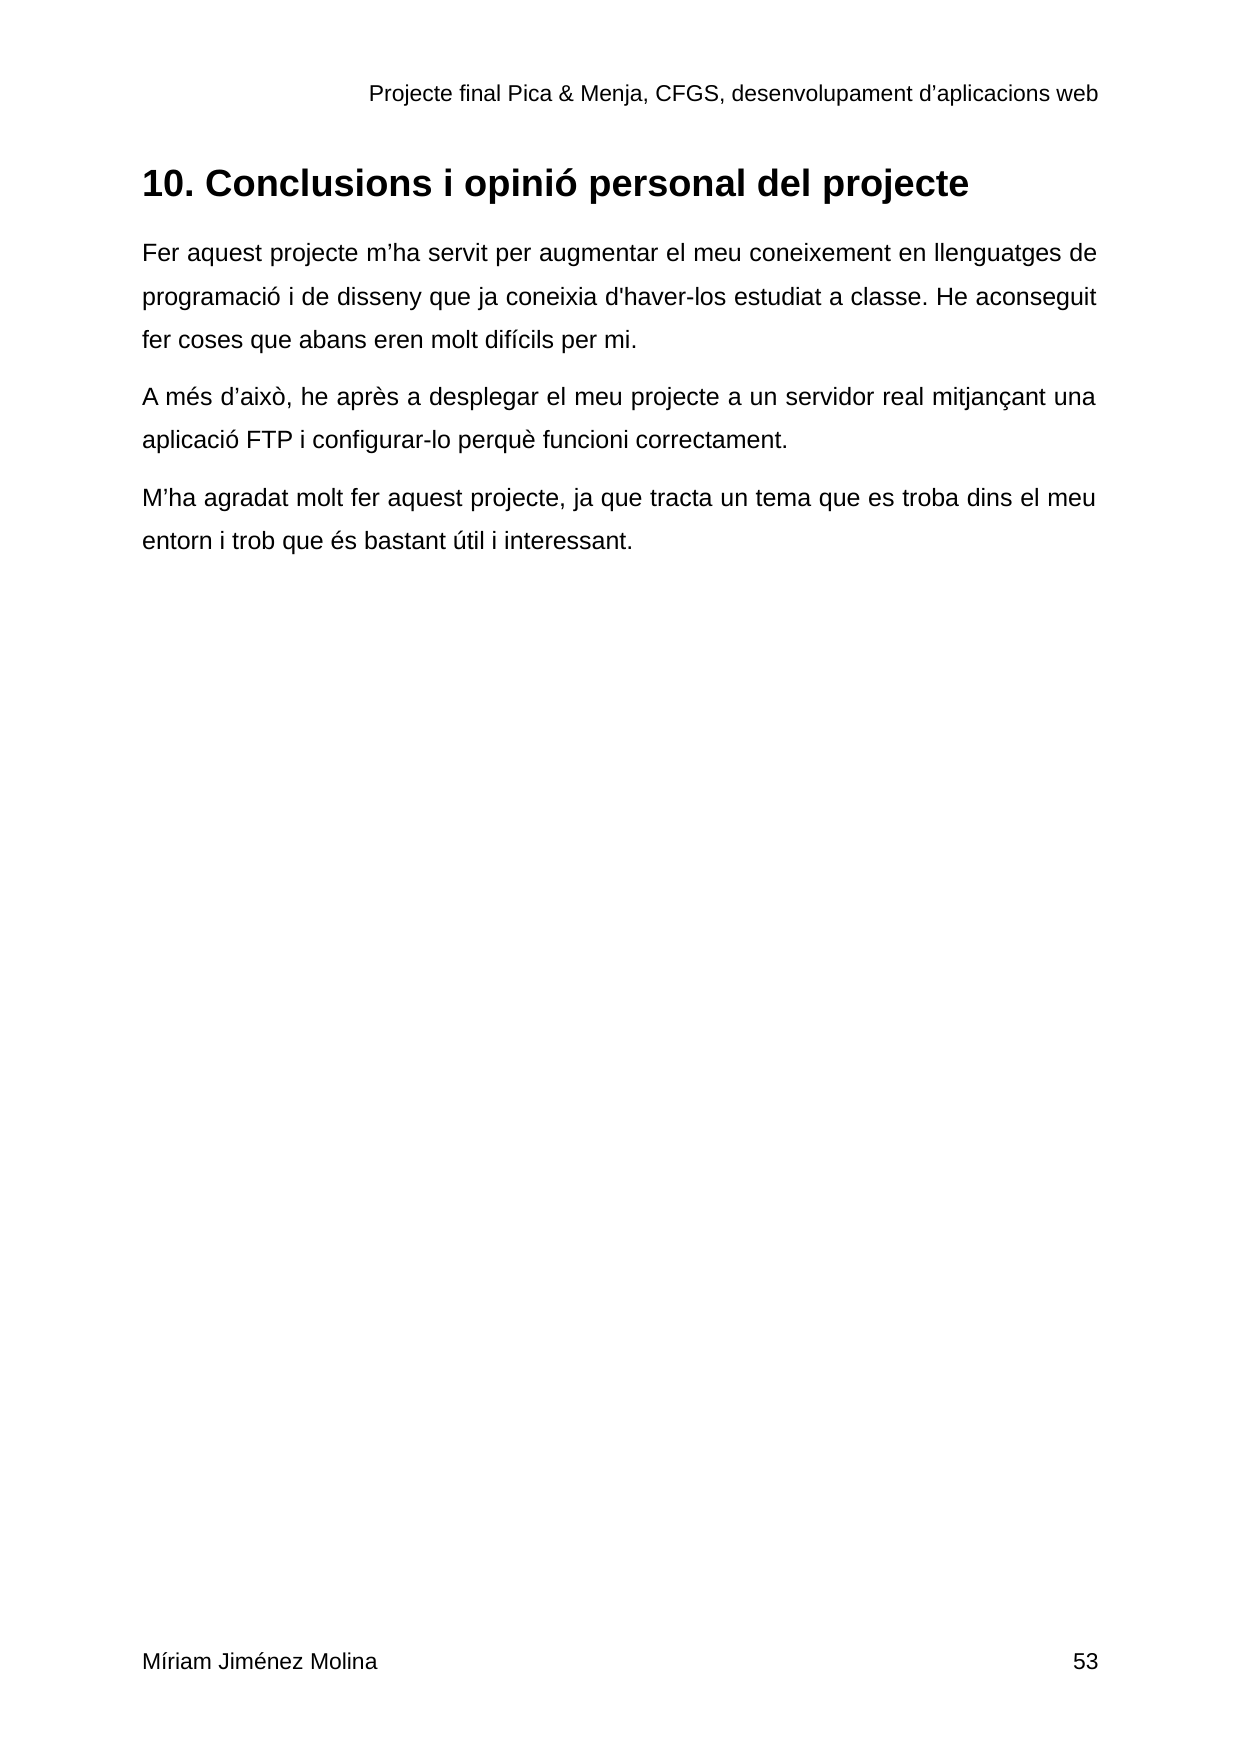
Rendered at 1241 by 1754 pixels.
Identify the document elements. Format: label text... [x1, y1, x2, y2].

text A més d’això, he après a desplegar el meu projecte a un servidor real mitjançant una aplicació FTP i configurar-lo perquè funcioni correctament. [142, 382, 1098, 454]
subtitle 10. Conclusions i opinió personal del projecte [142, 161, 1098, 204]
text M’ha agradat molt fer aquest projecte, ja que tracta un tema que es troba dins el meu entorn i trob que és bastant útil i interessant. [142, 483, 1098, 555]
text Fer aquest projecte m’ha servit per augmentar el meu coneixement en llenguatges de programació i de disseny que ja coneixia d'haver-los estudiat a classe. He aconseguit fer coses que abans eren molt difícils per mi. [142, 238, 1098, 353]
